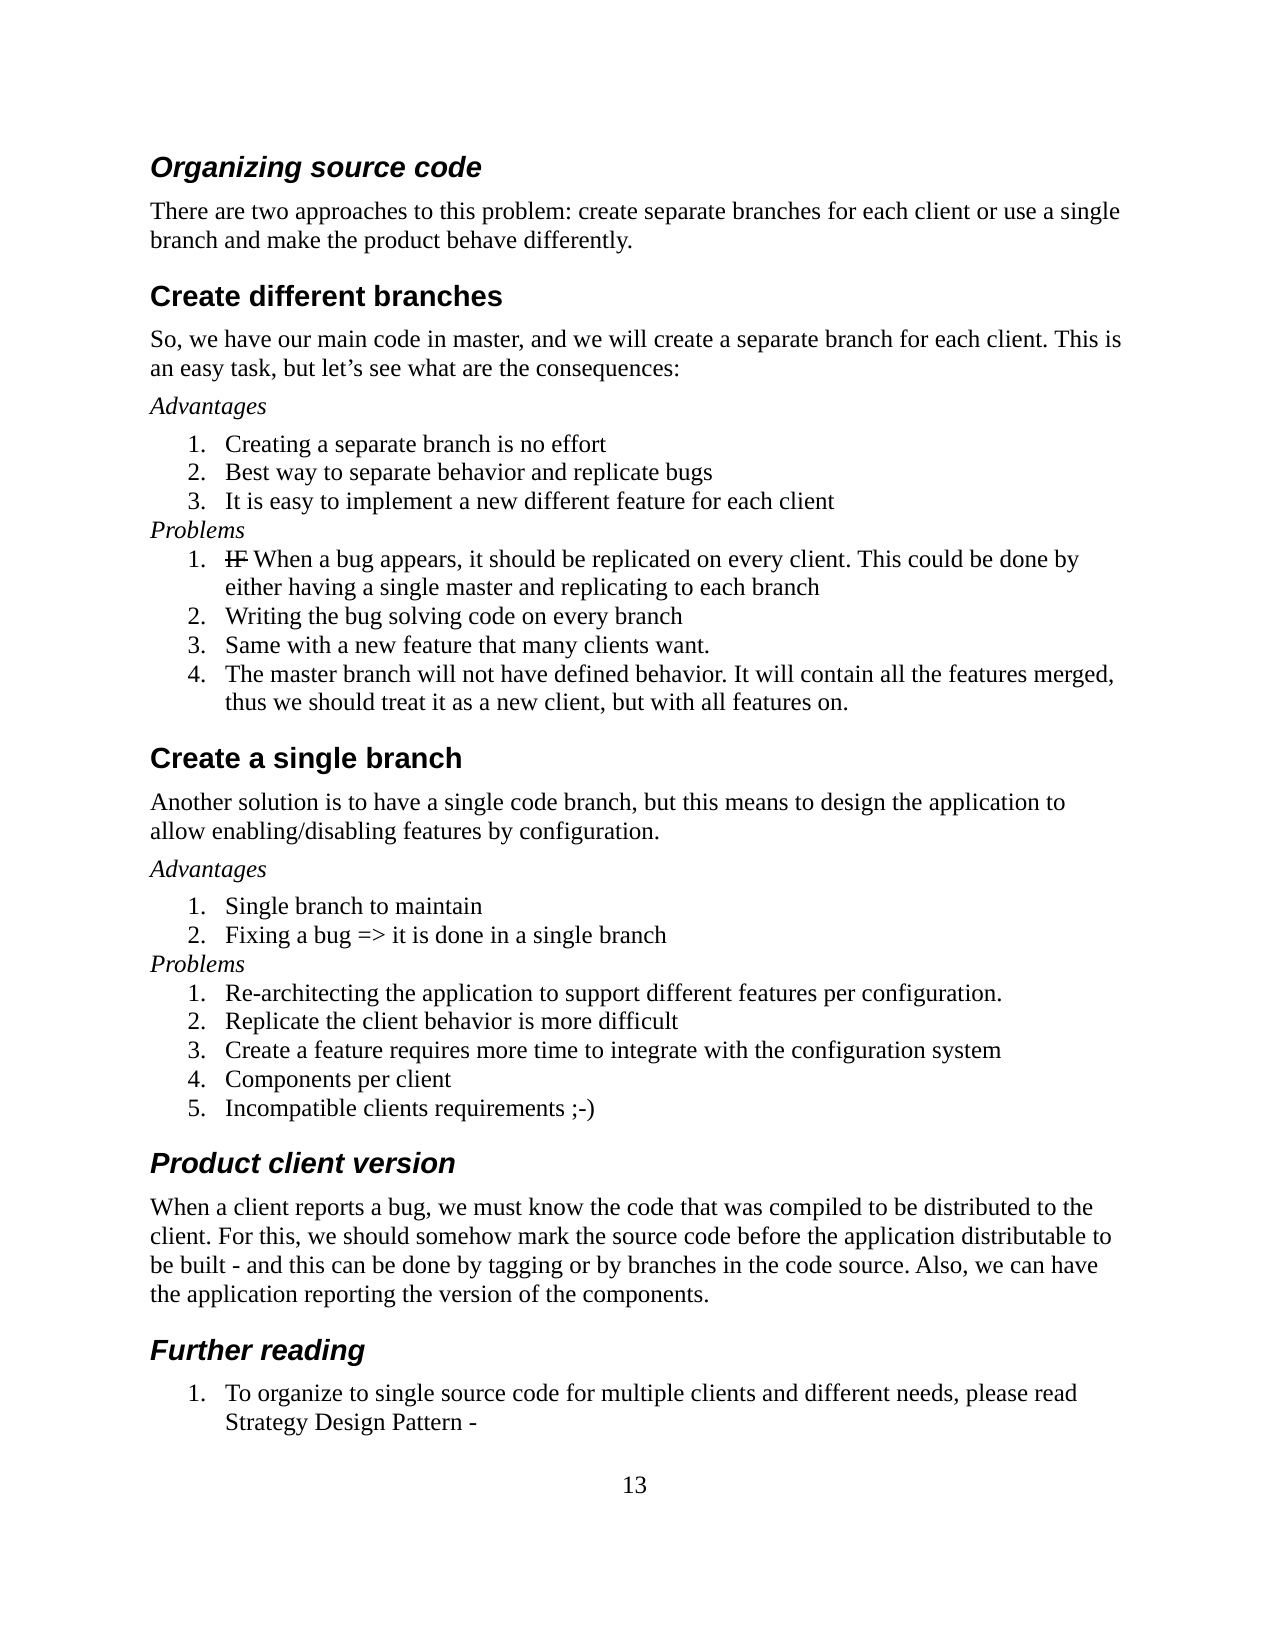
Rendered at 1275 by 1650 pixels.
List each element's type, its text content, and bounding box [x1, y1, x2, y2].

list Best way to separate behavior and replicate bugs [187, 457, 1125, 486]
list Creating a separate branch is no effort [187, 429, 1125, 457]
subtitle Organizing source code [150, 150, 1125, 183]
list Replicate the client behavior is more difficult [187, 1006, 1125, 1035]
list It is easy to implement a new different feature for each client [187, 486, 1125, 515]
list Incompatible clients requirements ;-) [187, 1093, 1125, 1121]
list Same with a new feature that many clients want. [187, 630, 1125, 659]
text When a client reports a bug, we must know the code that was compiled to be distributed to the client. For this, we should somehow mark the source code before the application distributable to be built - and this can be done by tagging or by branches in the code source. Also, we can have the application reporting the version of the components. [150, 1192, 1125, 1307]
text Another solution is to have a single code branch, but this means to design the application to allow enabling/disabling features by configuration. [150, 787, 1125, 845]
list Fixing a bug => it is done in a single branch [187, 920, 1125, 949]
text There are two approaches to this problem: create separate branches for each client or use a single branch and make the product behave differently. [150, 196, 1125, 253]
list The master branch will not have defined behavior. It will contain all the features merged, thus we should treat it as a new client, but with all features on. [187, 659, 1125, 716]
text Advantages [150, 391, 1125, 420]
subtitle Product client version [150, 1146, 1125, 1180]
text Problems [150, 515, 1125, 544]
list IF When a bug appears, it should be replicated on every client. This could be done by either having a single master and replicating to each branch [187, 544, 1125, 601]
subtitle Create a single branch [150, 741, 1125, 775]
subtitle Further reading [150, 1332, 1125, 1366]
list To organize to single source code for multiple clients and different needs, please read Strategy Design Pattern [187, 1378, 1125, 1436]
list Components per client [187, 1064, 1125, 1093]
subtitle Create different branches [150, 278, 1125, 312]
text Problems [150, 949, 1125, 978]
list Create a feature requires more time to integrate with the configuration system [187, 1035, 1125, 1064]
text Advantages [150, 854, 1125, 882]
list Single branch to maintain [187, 891, 1125, 920]
text So, we have our main code in master, and we will create a separate branch for each client. This is an easy task, but let’s see what are the consequences: [150, 324, 1125, 382]
list Writing the bug solving code on every branch [187, 601, 1125, 630]
list Re-architecting the application to support different features per configuration. [187, 978, 1125, 1006]
